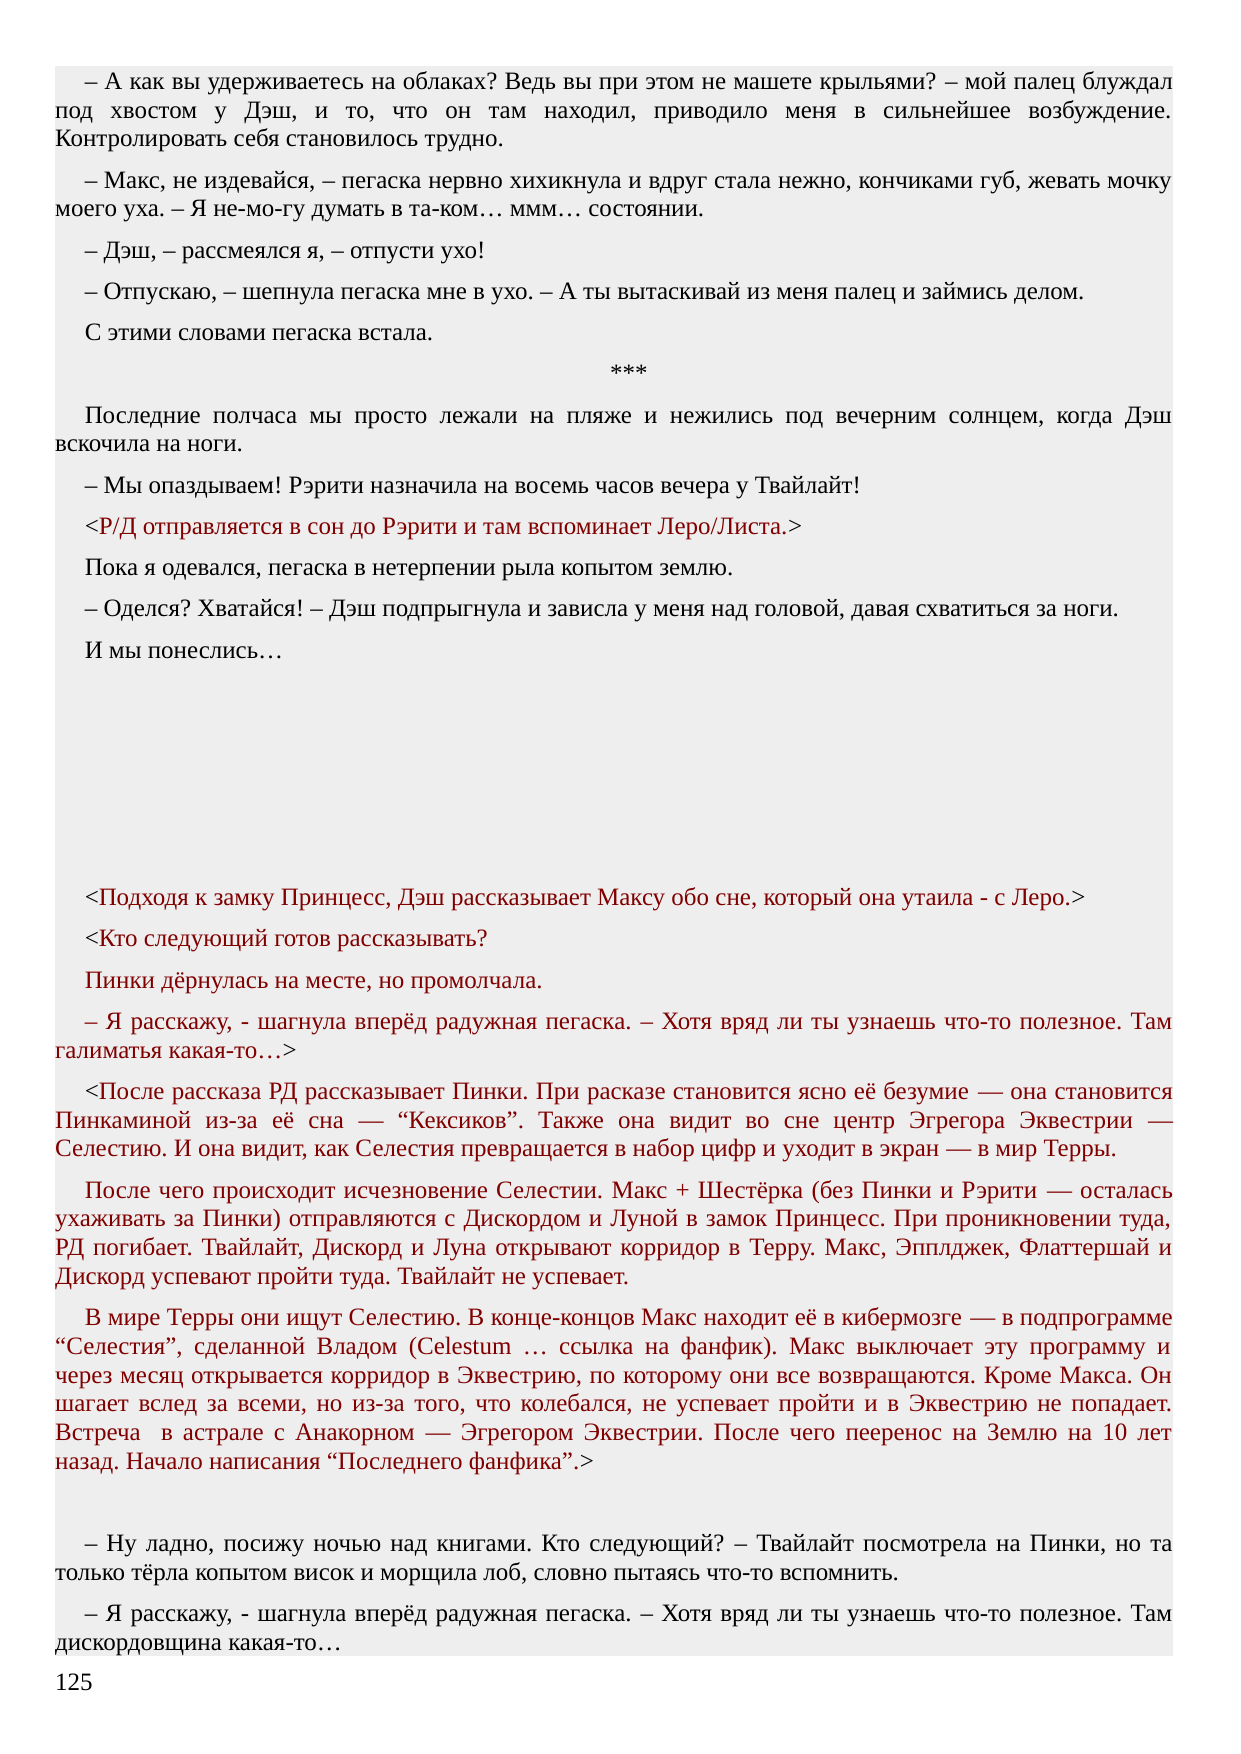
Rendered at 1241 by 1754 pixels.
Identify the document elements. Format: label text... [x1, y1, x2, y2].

text – Я расскажу, - шагнула вперёд радужная пегаска. – Хотя вряд ли ты узнаешь что-то полезное. Там дискордовщина какая-то… [55, 1598, 1173, 1656]
text *** [55, 358, 1173, 387]
text С этими словами пегаска встала. [55, 317, 1173, 346]
text Пинки дёрнулась на месте, но промолчала. [55, 965, 1173, 993]
text <Р/Д отправляется в сон до Рэрити и там вспоминает Леро/Листа.> [55, 511, 1173, 540]
text – Дэш, – рассмеялся я, – отпусти ухо! [55, 235, 1173, 263]
text – Оделся? Хватайся! – Дэш подпрыгнула и зависла у меня над головой, давая схватиться за ноги. [55, 593, 1173, 622]
text – Ну ладно, посижу ночью над книгами. Кто следующий? – Твайлайт посмотрела на Пинки, но та только тёрла копытом висок и морщила лоб, словно пытаясь что-то вспомнить. [55, 1528, 1173, 1586]
text После чего происходит исчезновение Селестии. Макс + Шестёрка (без Пинки и Рэрити — осталась ухаживать за Пинки) отправляются с Дискордом и Луной в замок Принцесс. При проникновении туда, РД погибает. Твайлайт, Дискорд и Луна открывают корридор в Терру. Макс, Эпплджек, Флаттершай и Дискорд успевают пройти туда. Твайлайт не успевает. [55, 1175, 1173, 1290]
text – Мы опаздываем! Рэрити назначила на восемь часов вечера у Твайлайт! [55, 470, 1173, 498]
text – Я расскажу, - шагнула вперёд радужная пегаска. – Хотя вряд ли ты узнаешь что-то полезное. Там галиматья какая-то…> [55, 1006, 1173, 1063]
text – Отпускаю, – шепнула пегаска мне в ухо. – А ты вытаскивай из меня палец и займись делом. [55, 276, 1173, 305]
text <Подходя к замку Принцесс, Дэш рассказывает Максу обо сне, который она утаила - с Леро.> [55, 882, 1173, 911]
text <Кто следующий готов рассказывать? [55, 923, 1173, 952]
text Пока я одевался, пегаска в нетерпении рыла копытом землю. [55, 552, 1173, 581]
text И мы понеслись… [55, 635, 1173, 663]
text <После рассказа РД рассказывает Пинки. При расказе становится ясно её безумие — она становится Пинкаминой из-за её сна — “Кексиков”. Также она видит во сне центр Эгрегора Эквестрии — Селестию. И она видит, как Селестия превращается в набор цифр и уходит в экран — в мир Терры. [55, 1076, 1173, 1162]
text – Макс, не издевайся, – пегаска нервно хихикнула и вдруг стала нежно, кончиками губ, жевать мочку моего уха. – Я не-мо-гу думать в та-ком… ммм… состоянии. [55, 165, 1173, 222]
text Последние полчаса мы просто лежали на пляже и нежились под вечерним солнцем, когда Дэш вскочила на ноги. [55, 400, 1173, 457]
text В мире Терры они ищут Селестию. В конце-концов Макс находит её в кибермозге — в подпрограмме “Селестия”, сделанной Владом (Celestum … ссылка на фанфик). Макс выключает эту программу и через месяц открывается корридор в Эквестрию, по которому они все возвращаются. Кроме Макса. Он шагает вслед за всеми, но из-за того, что колебался, не успевает пройти и в Эквестрию не попадает. Встреча в астрале с Анакорном — Эгрегором Эквестрии. После чего пееренос на Землю на 10 лет назад. Начало написания “Последнего фанфика”.> [55, 1302, 1173, 1475]
text – А как вы удерживаетесь на облаках? Ведь вы при этом не машете крыльями? – мой палец блуждал под хвостом у Дэш, и то, что он там находил, приводило меня в сильнейшее возбуждение. Контролировать себя становилось трудно. [55, 66, 1173, 152]
